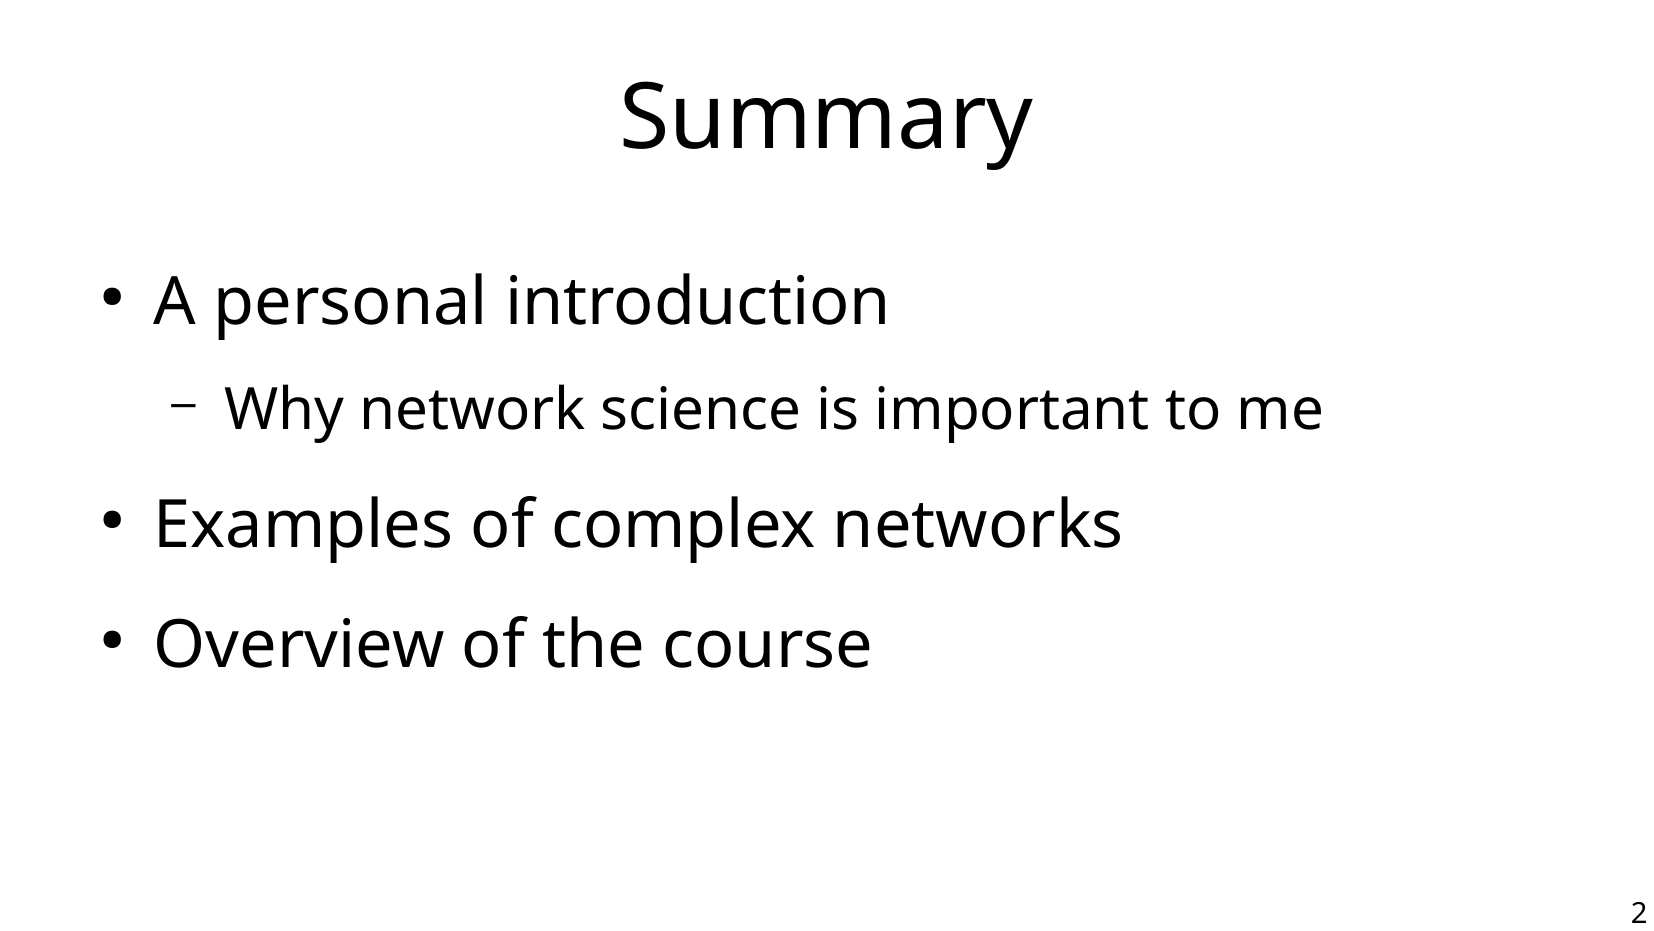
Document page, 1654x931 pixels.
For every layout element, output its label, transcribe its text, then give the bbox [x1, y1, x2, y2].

title Summary [82, 1, 1571, 226]
list A personal introduction Why network science is important to me Examples of complex networks Overview of the course [82, 253, 1571, 793]
